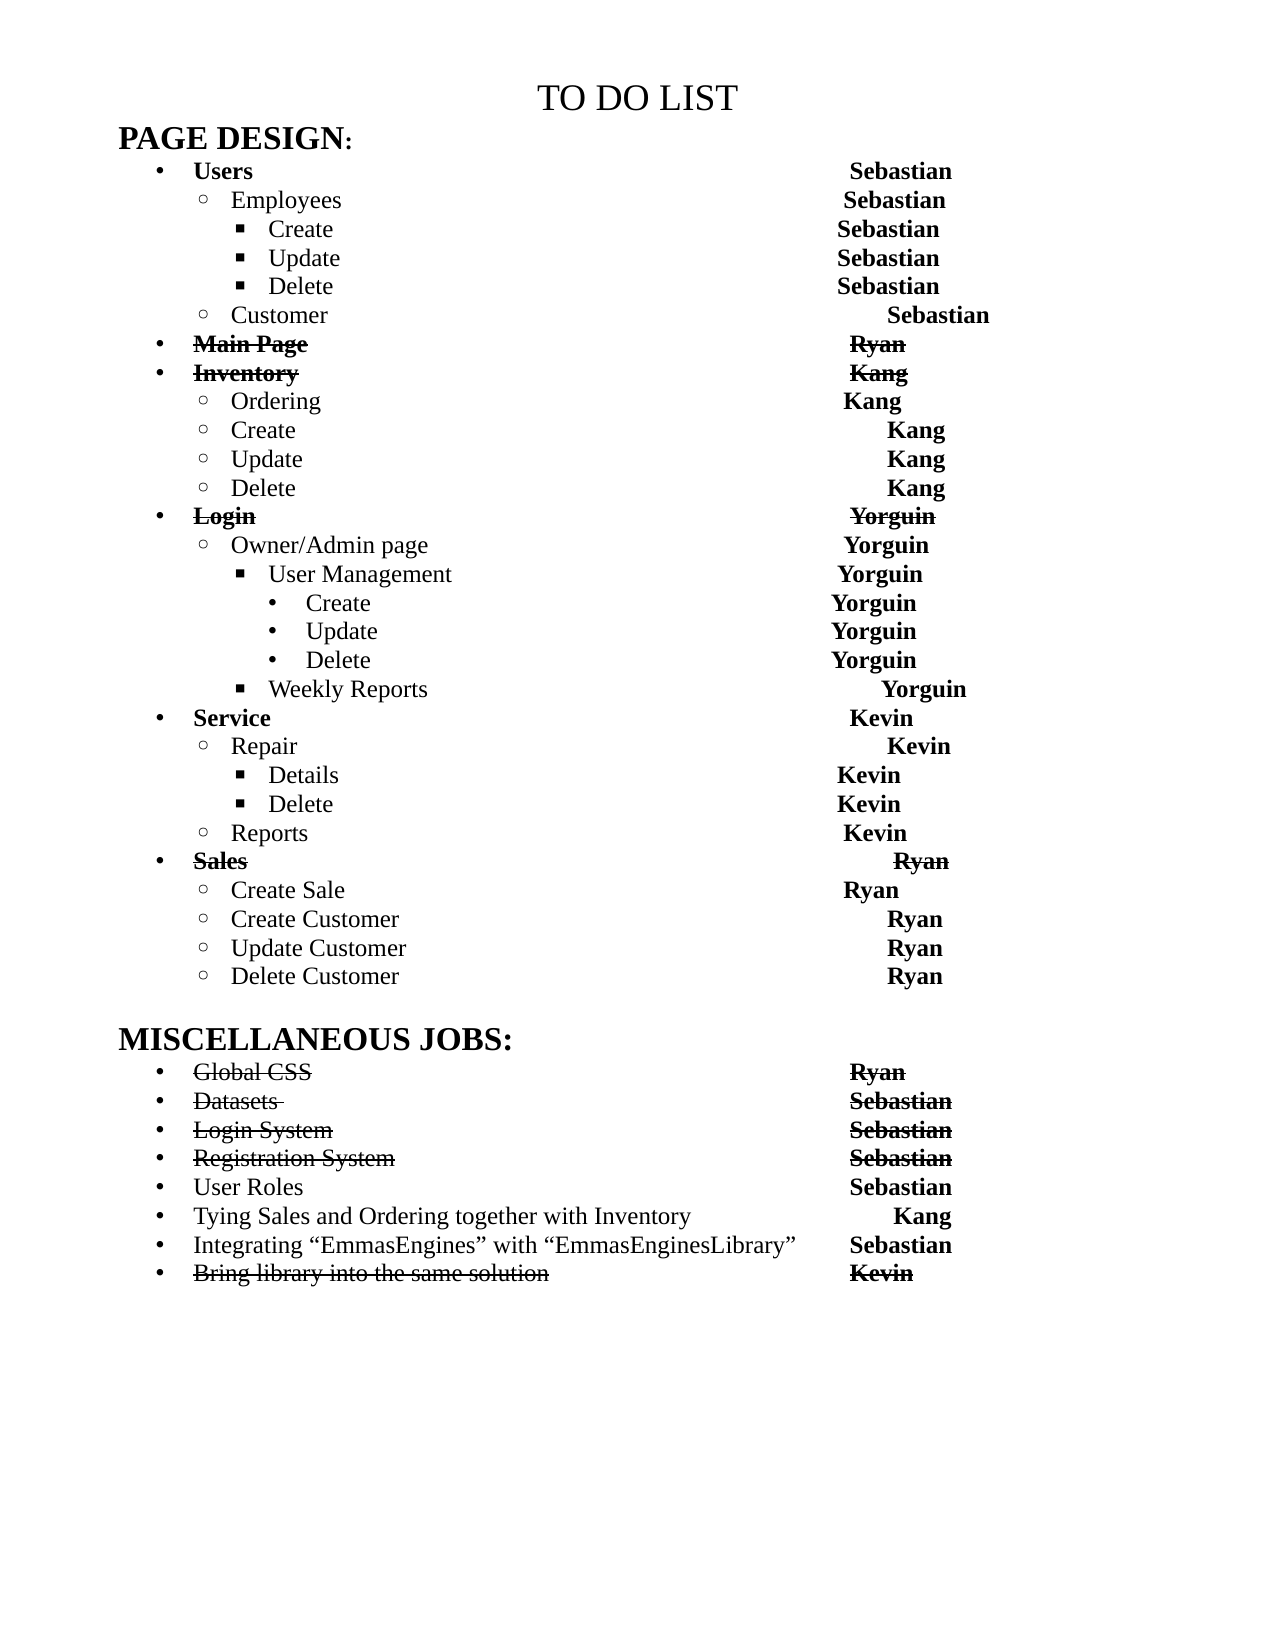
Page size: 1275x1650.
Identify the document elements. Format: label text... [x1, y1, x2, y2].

list Login System Sebastian [156, 1115, 1157, 1143]
text MISCELLANEOUS JOBS: [118, 1019, 1157, 1057]
list Tying Sales and Ordering together with Inventory Kang [156, 1201, 1157, 1230]
list Weekly Reports Yorguin [231, 674, 1157, 703]
list Create Customer Ryan [193, 904, 1157, 933]
list Update Sebastian [231, 243, 1157, 271]
list Delete Customer Ryan [193, 961, 1157, 990]
list Delete Kang [193, 473, 1157, 501]
list Datasets Sebastian [156, 1086, 1157, 1115]
list Sales Ryan [156, 846, 1157, 875]
list User Roles Sebastian [156, 1172, 1157, 1201]
list Update Kang [193, 444, 1157, 473]
list Update Customer Ryan [193, 933, 1157, 961]
text PAGE DESIGN: [118, 118, 1157, 156]
list Main Page Ryan [156, 329, 1157, 358]
list Ordering Kang [193, 386, 1157, 415]
list Create Sale Ryan [193, 875, 1157, 904]
list Create Kang [193, 415, 1157, 444]
list Service Kevin [156, 703, 1157, 731]
list Integrating “EmmasEngines” with “EmmasEnginesLibrary” Sebastian [156, 1230, 1157, 1258]
list Repair Kevin [193, 731, 1157, 760]
list Owner/Admin page Yorguin [193, 530, 1157, 559]
list Create Sebastian [231, 214, 1157, 243]
list Delete Sebastian [231, 271, 1157, 300]
list User Management Yorguin [231, 559, 1157, 588]
list Global CSS Ryan [156, 1057, 1157, 1086]
list Login Yorguin [156, 501, 1157, 530]
list Details Kevin [231, 760, 1157, 789]
list Users Sebastian [156, 156, 1157, 185]
list Employees Sebastian [193, 185, 1157, 214]
list Customer Sebastian [193, 300, 1157, 329]
list Delete Yorguin [268, 645, 1157, 674]
list Reports Kevin [193, 818, 1157, 846]
list Create Yorguin [268, 588, 1157, 616]
list Registration System Sebastian [156, 1143, 1157, 1172]
list Bring library into the same solution Kevin [156, 1258, 1157, 1287]
list Delete Kevin [231, 789, 1157, 818]
list Update Yorguin [268, 616, 1157, 645]
list Inventory Kang [156, 358, 1157, 386]
